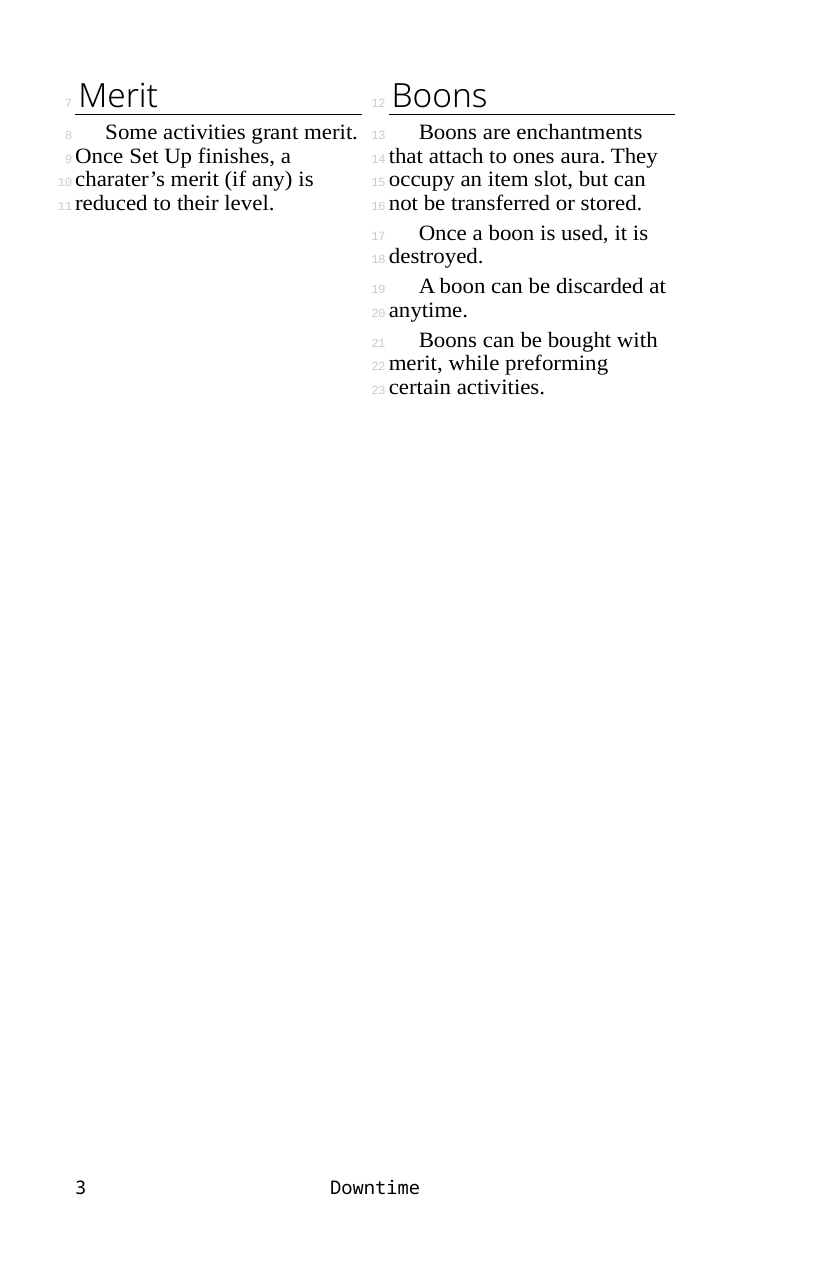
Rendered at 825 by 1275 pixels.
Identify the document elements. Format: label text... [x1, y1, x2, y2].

text Once a boon is used, it is destroyed. [388, 221, 675, 269]
text A boon can be discarded at anytime. [388, 275, 675, 322]
subtitle Boons [388, 75, 675, 114]
text Some activities grant merit. Once Set Up finishes, a charater’s merit (if any) is reduced to their level. [75, 120, 362, 215]
subtitle Merit [75, 75, 362, 114]
text Boons can be bought with merit, while preforming certain activities. [388, 328, 675, 399]
text Boons are enchantments that attach to ones aura. They occupy an item slot, but can not be transferred or stored. [388, 120, 675, 215]
